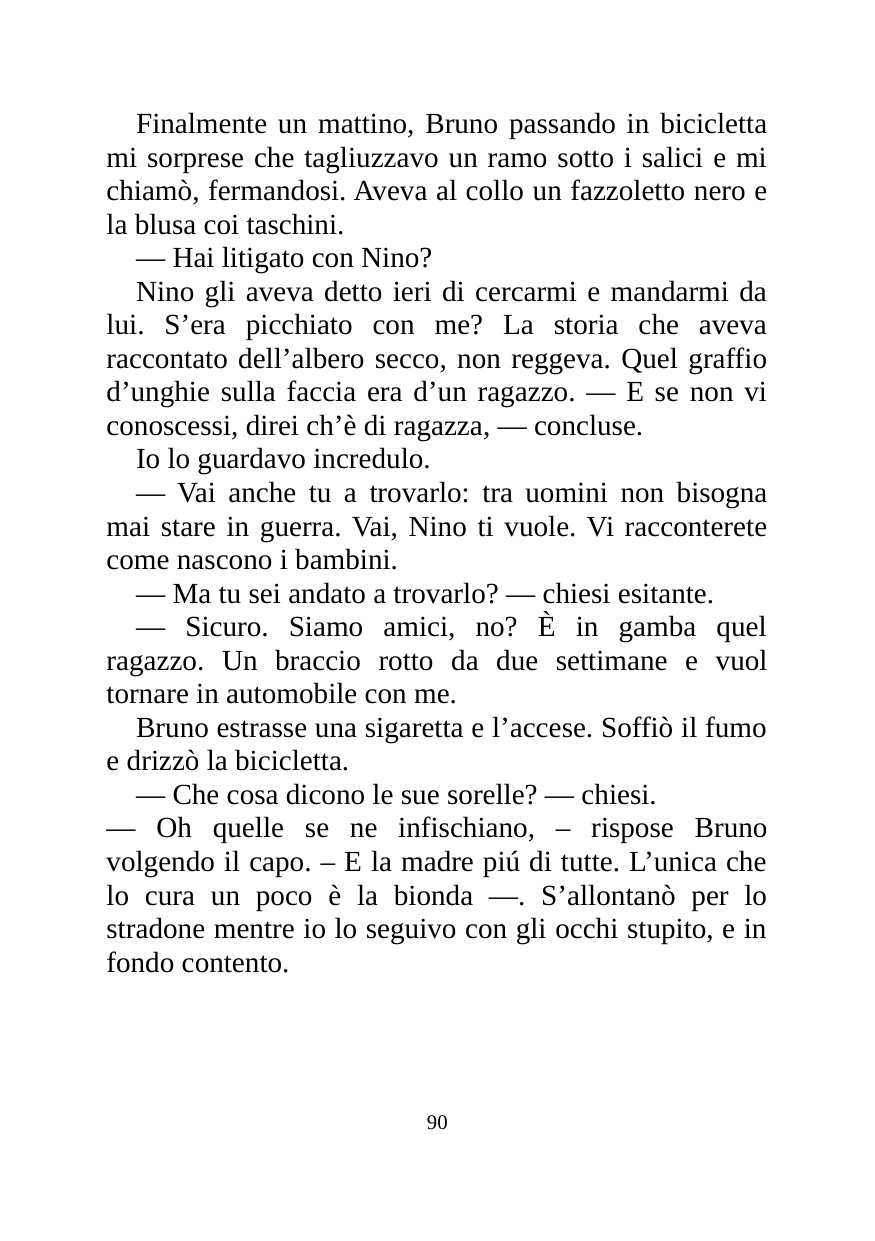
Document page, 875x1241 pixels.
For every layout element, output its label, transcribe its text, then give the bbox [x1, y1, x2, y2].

text Nino gli aveva detto ieri di cercarmi e mandarmi da lui. S’era picchiato con me? La storia che aveva raccontato dell’albero secco, non reggeva. Quel graffio d’unghie sulla faccia era d’un ragazzo. — E se non vi conoscessi, direi ch’è di ragazza, — concluse. [106, 274, 768, 442]
text — Vai anche tu a trovarlo: tra uomini non bisogna mai stare in guerra. Vai, Nino ti vuole. Vi racconterete come nascono i bambini. [106, 475, 768, 576]
text — Ma tu sei andato a trovarlo? — chiesi esitante. [106, 576, 768, 609]
list — Oh quelle se ne infischiano, – rispose Bruno volgendo il capo. – E la madre piú di tutte. L’unica che lo cura un poco è la bionda —. S’allontanò per lo stradone mentre io lo seguivo con gli occhi stupito, e in fondo contento. [106, 811, 768, 978]
text — Sicuro. Siamo amici, no? È in gamba quel ragazzo. Un braccio rotto da due settimane e vuol tornare in automobile con me. [106, 609, 768, 710]
text Bruno estrasse una sigaretta e l’accese. Soffiò il fumo e drizzò la bicicletta. [106, 710, 768, 777]
text — Che cosa dicono le sue sorelle? — chiesi. [106, 777, 768, 811]
text Finalmente un mattino, Bruno passando in bicicletta mi sorprese che tagliuzzavo un ramo sotto i salici e mi chiamò, fermandosi. Aveva al collo un fazzoletto nero e la blusa coi taschini. [106, 106, 768, 240]
text — Hai litigato con Nino? [106, 240, 768, 274]
text Io lo guardavo incredulo. [106, 442, 768, 475]
